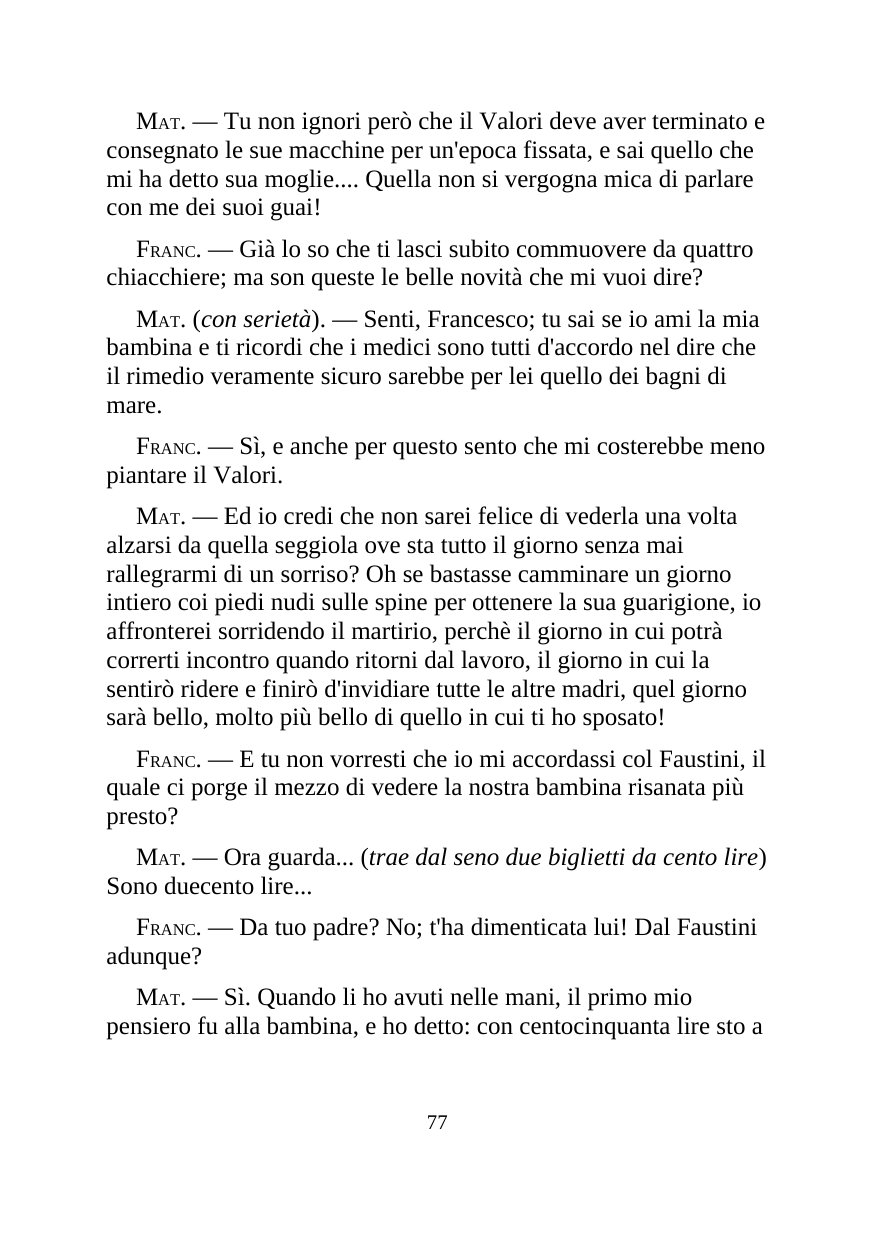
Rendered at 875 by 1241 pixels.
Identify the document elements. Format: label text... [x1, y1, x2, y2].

text Mat. ― Sì. Quando li ho avuti nelle mani, il primo mio pensiero fu alla bambina, e ho detto: con centocinquanta lire sto a [106, 982, 768, 1040]
text Franc. ― Sì, e anche per questo sento che mi costerebbe meno piantare il Valori. [106, 431, 768, 489]
text Mat. ― Tu non ignori però che il Valori deve aver terminato e consegnato le sue macchine per un'epoca fissata, e sai quello che mi ha detto sua moglie.... Quella non si vergogna mica di parlare con me dei suoi guai! [106, 106, 768, 221]
text Mat. ― Ed io credi che non sarei felice di vederla una volta alzarsi da quella seggiola ove sta tutto il giorno senza mai rallegrarmi di un sorriso? Oh se bastasse camminare un giorno intiero coi piedi nudi sulle spine per ottenere la sua guarigione, io affronterei sorridendo il martirio, perchè il giorno in cui potrà correrti incontro quando ritorni dal lavoro, il giorno in cui la sentirò ridere e finirò d'invidiare tutte le altre madri, quel giorno sarà bello, molto più bello di quello in cui ti ho sposato! [106, 501, 768, 731]
text Mat. (con serietà). ― Senti, Francesco; tu sai se io ami la mia bambina e ti ricordi che i medici sono tutti d'accordo nel dire che il rimedio veramente sicuro sarebbe per lei quello dei bagni di mare. [106, 304, 768, 419]
text Franc. ― Da tuo padre? No; t'ha dimenticata lui! Dal Faustini adunque? [106, 912, 768, 970]
text Mat. ― Ora guarda... (trae dal seno due biglietti da cento lire) Sono duecento lire... [106, 842, 768, 900]
text Franc. ― E tu non vorresti che io mi accordassi col Faustini, il quale ci porge il mezzo di vedere la nostra bambina risanata più presto? [106, 744, 768, 830]
text Franc. ― Già lo so che ti lasci subito commuovere da quattro chiacchiere; ma son queste le belle novità che mi vuoi dire? [106, 234, 768, 291]
